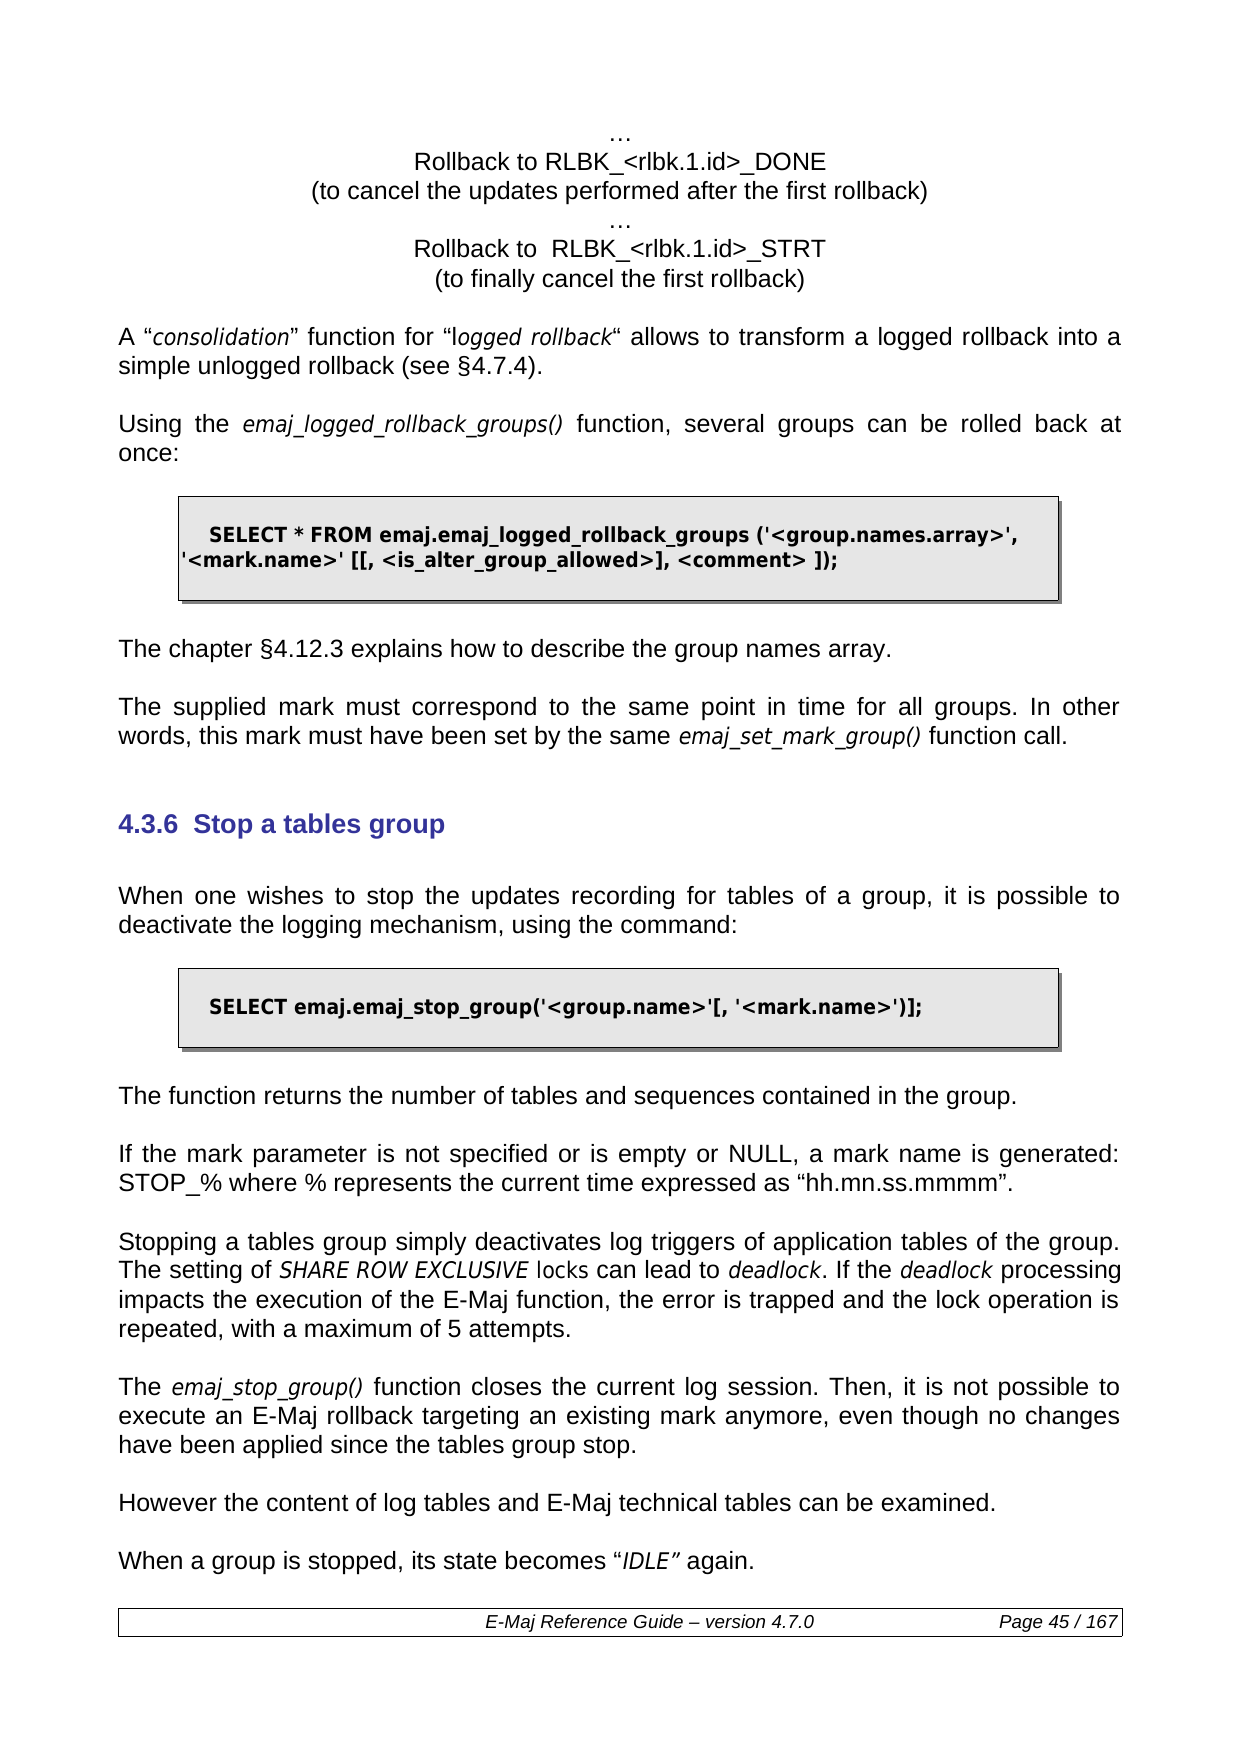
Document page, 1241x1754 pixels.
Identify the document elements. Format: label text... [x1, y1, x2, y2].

text When a group is stopped, its state becomes “IDLE” again. [118, 1546, 1122, 1575]
text A “consolidation” function for “logged rollback“ allows to transform a logged rollback into a simple unlogged rollback (see §4.7.4). [118, 322, 1122, 380]
text When one wishes to stop the updates recording for tables of a group, it is possible to deactivate the logging mechanism, using the command: [118, 881, 1122, 939]
text … [118, 118, 1122, 147]
text However the content of log tables and E-Maj technical tables can be examined. [118, 1488, 1122, 1517]
subtitle Stop a tables group [118, 808, 1122, 839]
text Rollback to RLBK_<rlbk.1.id>_DONE (to cancel the updates performed after the first rollback) [118, 147, 1122, 205]
text The supplied mark must correspond to the same point in time for all groups. In other words, this mark must have been set by the same emaj_set_mark_group() function call. [118, 692, 1122, 750]
text … [118, 205, 1122, 234]
text Rollback to RLBK_<rlbk.1.id>_STRT (to finally cancel the first rollback) [118, 234, 1122, 292]
text The function returns the number of tables and sequences contained in the group. [118, 1081, 1122, 1110]
text Stopping a tables group simply deactivates log triggers of application tables of the group. The setting of SHARE ROW EXCLUSIVE locks can lead to deadlock. If the deadlock processing impacts the execution of the E-Maj function, the error is trapped and the lock operation is repeated, with a maximum of 5 attempts. [118, 1226, 1122, 1343]
text The emaj_stop_group() function closes the current log session. Then, it is not possible to execute an E-Maj rollback targeting an existing mark anymore, even though no changes have been applied since the tables group stop. [118, 1372, 1122, 1459]
text SELECT emaj.emaj_stop_group('<group.name>'[, '<mark.name>')]; [179, 992, 1058, 1017]
text SELECT * FROM emaj.emaj_logged_rollback_groups ('<group.names.array>', '<mark.name>' [[, <is_alter_group_allowed>], <comment> ]); [179, 520, 1058, 569]
text The chapter §4.12.3 explains how to describe the group names array. [118, 634, 1122, 663]
text Using the emaj_logged_rollback_groups() function, several groups can be rolled back at once: [118, 409, 1122, 467]
text If the mark parameter is not specified or is empty or NULL, a mark name is generated: STOP_% where % represents the current time expressed as “hh.mn.ss.mmmm”. [118, 1139, 1122, 1197]
